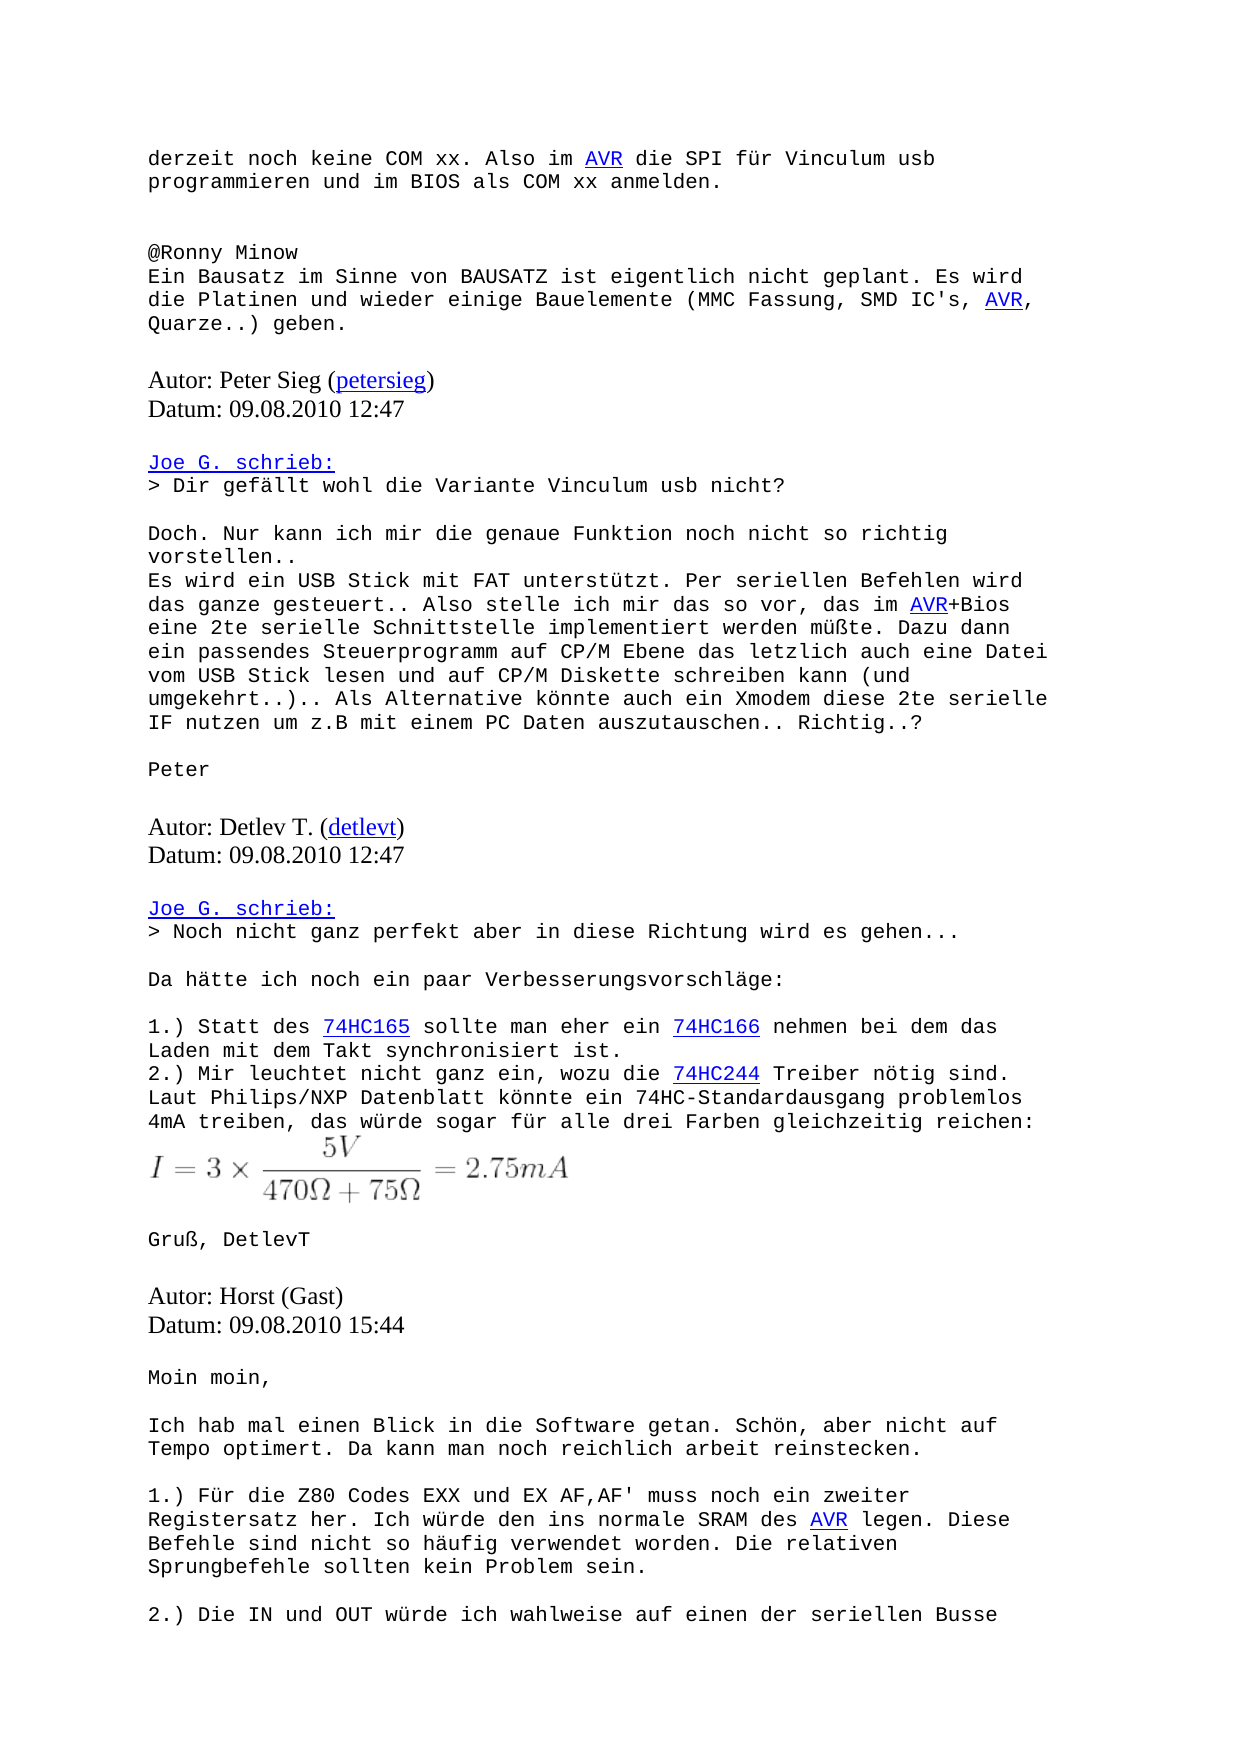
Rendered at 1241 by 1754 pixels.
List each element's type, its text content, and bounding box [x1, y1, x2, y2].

text Befehle sind nicht so häufig verwendet worden. Die relativen [148, 1533, 1093, 1556]
text Datum: 09.08.2010 15:44 [148, 1310, 1093, 1338]
text @Ronny Minow [148, 242, 1093, 266]
text Peter [148, 759, 1093, 783]
text 2.) Die IN und OUT würde ich wahlweise auf einen der seriellen Busse [148, 1604, 1093, 1627]
text die Platinen und wieder einige Bauelemente (MMC Fassung, SMD IC's, AVR, [148, 289, 1093, 313]
text Gruß, DetlevT [148, 1229, 1093, 1252]
text Ich hab mal einen Blick in die Software getan. Schön, aber nicht auf [148, 1414, 1093, 1438]
text IF nutzen um z.B mit einem PC Daten auszutauschen.. Richtig..? [148, 712, 1093, 736]
text Autor: Detlev T. (detlevt) [148, 812, 1093, 840]
text Joe G. schrieb: [148, 452, 1093, 475]
picture [147, 1134, 578, 1205]
text Laut Philips/NXP Datenblatt könnte ein 74HC-Standardausgang problemlos [148, 1087, 1093, 1111]
text Sprungbefehle sollten kein Problem sein. [148, 1556, 1093, 1580]
text das ganze gesteuert.. Also stelle ich mir das so vor, das im AVR+Bios [148, 594, 1093, 617]
text Datum: 09.08.2010 12:47 [148, 394, 1093, 423]
text eine 2te serielle Schnittstelle implementiert werden müßte. Dazu dann [148, 617, 1093, 641]
text 2.) Mir leuchtet nicht ganz ein, wozu die 74HC244 Treiber nötig sind. [148, 1063, 1093, 1087]
text Tempo optimert. Da kann man noch reichlich arbeit reinstecken. [148, 1438, 1093, 1462]
text Autor: Horst (Gast) [148, 1281, 1093, 1310]
text vorstellen.. [148, 546, 1093, 570]
text ein passendes Steuerprogramm auf CP/M Ebene das letzlich auch eine Datei [148, 641, 1093, 664]
text 1.) Statt des 74HC165 sollte man eher ein 74HC166 nehmen bei dem das [148, 1016, 1093, 1040]
text Doch. Nur kann ich mir die genaue Funktion noch nicht so richtig [148, 523, 1093, 546]
text > Dir gefällt wohl die Variante Vinculum usb nicht? [148, 475, 1093, 499]
text Registersatz her. Ich würde den ins normale SRAM des AVR legen. Diese [148, 1509, 1093, 1533]
text Joe G. schrieb: [148, 898, 1093, 921]
text Laden mit dem Takt synchronisiert ist. [148, 1040, 1093, 1063]
text 4mA treiben, das würde sogar für alle drei Farben gleichzeitig reichen: [148, 1111, 1093, 1134]
text > Noch nicht ganz perfekt aber in diese Richtung wird es gehen... [148, 921, 1093, 945]
text Autor: Peter Sieg (petersieg) [148, 366, 1093, 394]
text Moin moin, [148, 1367, 1093, 1391]
text umgekehrt..).. Als Alternative könnte auch ein Xmodem diese 2te serielle [148, 688, 1093, 712]
text Da hätte ich noch ein paar Verbesserungsvorschläge: [148, 969, 1093, 992]
text programmieren und im BIOS als COM xx anmelden. [148, 171, 1093, 195]
text derzeit noch keine COM xx. Also im AVR die SPI für Vinculum usb [148, 148, 1093, 171]
text 1.) Für die Z80 Codes EXX und EX AF,AF' muss noch ein zweiter [148, 1486, 1093, 1509]
text Es wird ein USB Stick mit FAT unterstützt. Per seriellen Befehlen wird [148, 570, 1093, 594]
text vom USB Stick lesen und auf CP/M Diskette schreiben kann (und [148, 664, 1093, 688]
text Ein Bausatz im Sinne von BAUSATZ ist eigentlich nicht geplant. Es wird [148, 266, 1093, 289]
text Datum: 09.08.2010 12:47 [148, 840, 1093, 869]
text Quarze..) geben. [148, 313, 1093, 337]
